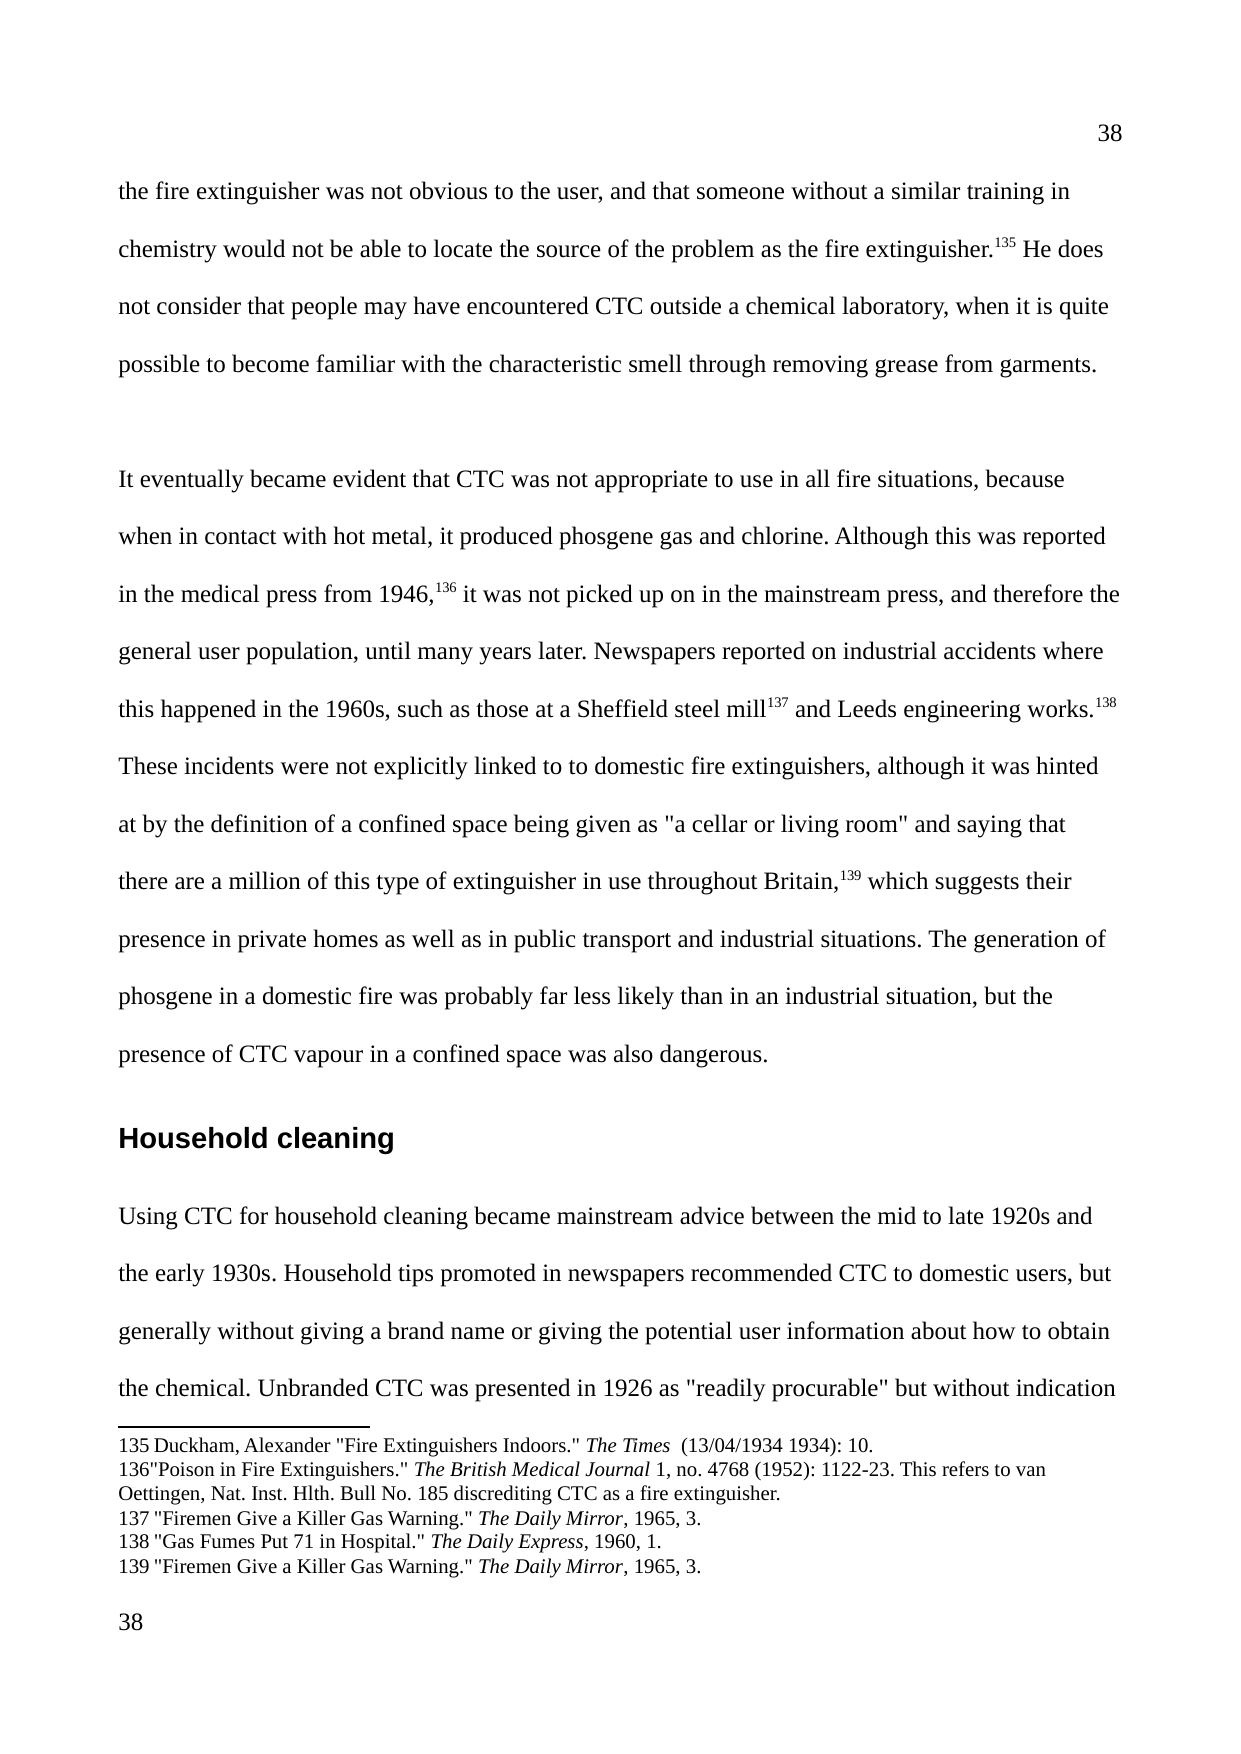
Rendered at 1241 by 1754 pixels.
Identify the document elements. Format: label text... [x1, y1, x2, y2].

text It eventually became evident that CTC was not appropriate to use in all fire situations, because when in contact with hot metal, it produced phosgene gas and chlorine. Although this was reported in the medical press from 1946, it was not picked up on in the mainstream press, and therefore the general user population, until many years later. Newspapers reported on industrial accidents where this happened in the 1960s, such as those at a Sheffield steel mill and Leeds engineering works. These incidents were not explicitly linked to to domestic fire extinguishers, although it was hinted at by the definition of a confined space being given as "a cellar or living room" and saying that there are a million of this type of extinguisher in use throughout Britain, which suggests their presence in private homes as well as in public transport and industrial situations. The generation of phosgene in a domestic fire was probably far less likely than in an industrial situation, but the presence of CTC vapour in a confined space was also dangerous. [118, 464, 1122, 1068]
text Using CTC for household cleaning became mainstream advice between the mid to late 1920s and the early 1930s. Household tips promoted in newspapers recommended CTC to domestic users, but generally without giving a brand name or giving the potential user information about how to obtain the chemical. Unbranded CTC was presented in 1926 as "readily procurable" but without indication [118, 1201, 1122, 1402]
text "Gas Fumes Put 71 in Hospital." The Daily Express, 1960, 1. [118, 1529, 1122, 1553]
text Duckham, Alexander "Fire Extinguishers Indoors." The Times (13/04/1934 1934): 10. [118, 1433, 1122, 1457]
text "Firemen Give a Killer Gas Warning." The Daily Mirror, 1965, 3. [118, 1505, 1122, 1529]
text the fire extinguisher was not obvious to the user, and that someone without a similar training in chemistry would not be able to locate the source of the problem as the fire extinguisher. He does not consider that people may have encountered CTC outside a chemical laboratory, when it is quite possible to become familiar with the characteristic smell through removing grease from garments. [118, 176, 1122, 378]
subtitle Household cleaning [118, 1121, 1122, 1155]
text "Poison in Fire Extinguishers." The British Medical Journal 1, no. 4768 (1952): 1122-23. This refers to van Oettingen, Nat. Inst. Hlth. Bull No. 185 discrediting CTC as a fire extinguisher. [118, 1457, 1122, 1505]
text "Firemen Give a Killer Gas Warning." The Daily Mirror, 1965, 3. [118, 1553, 1122, 1578]
